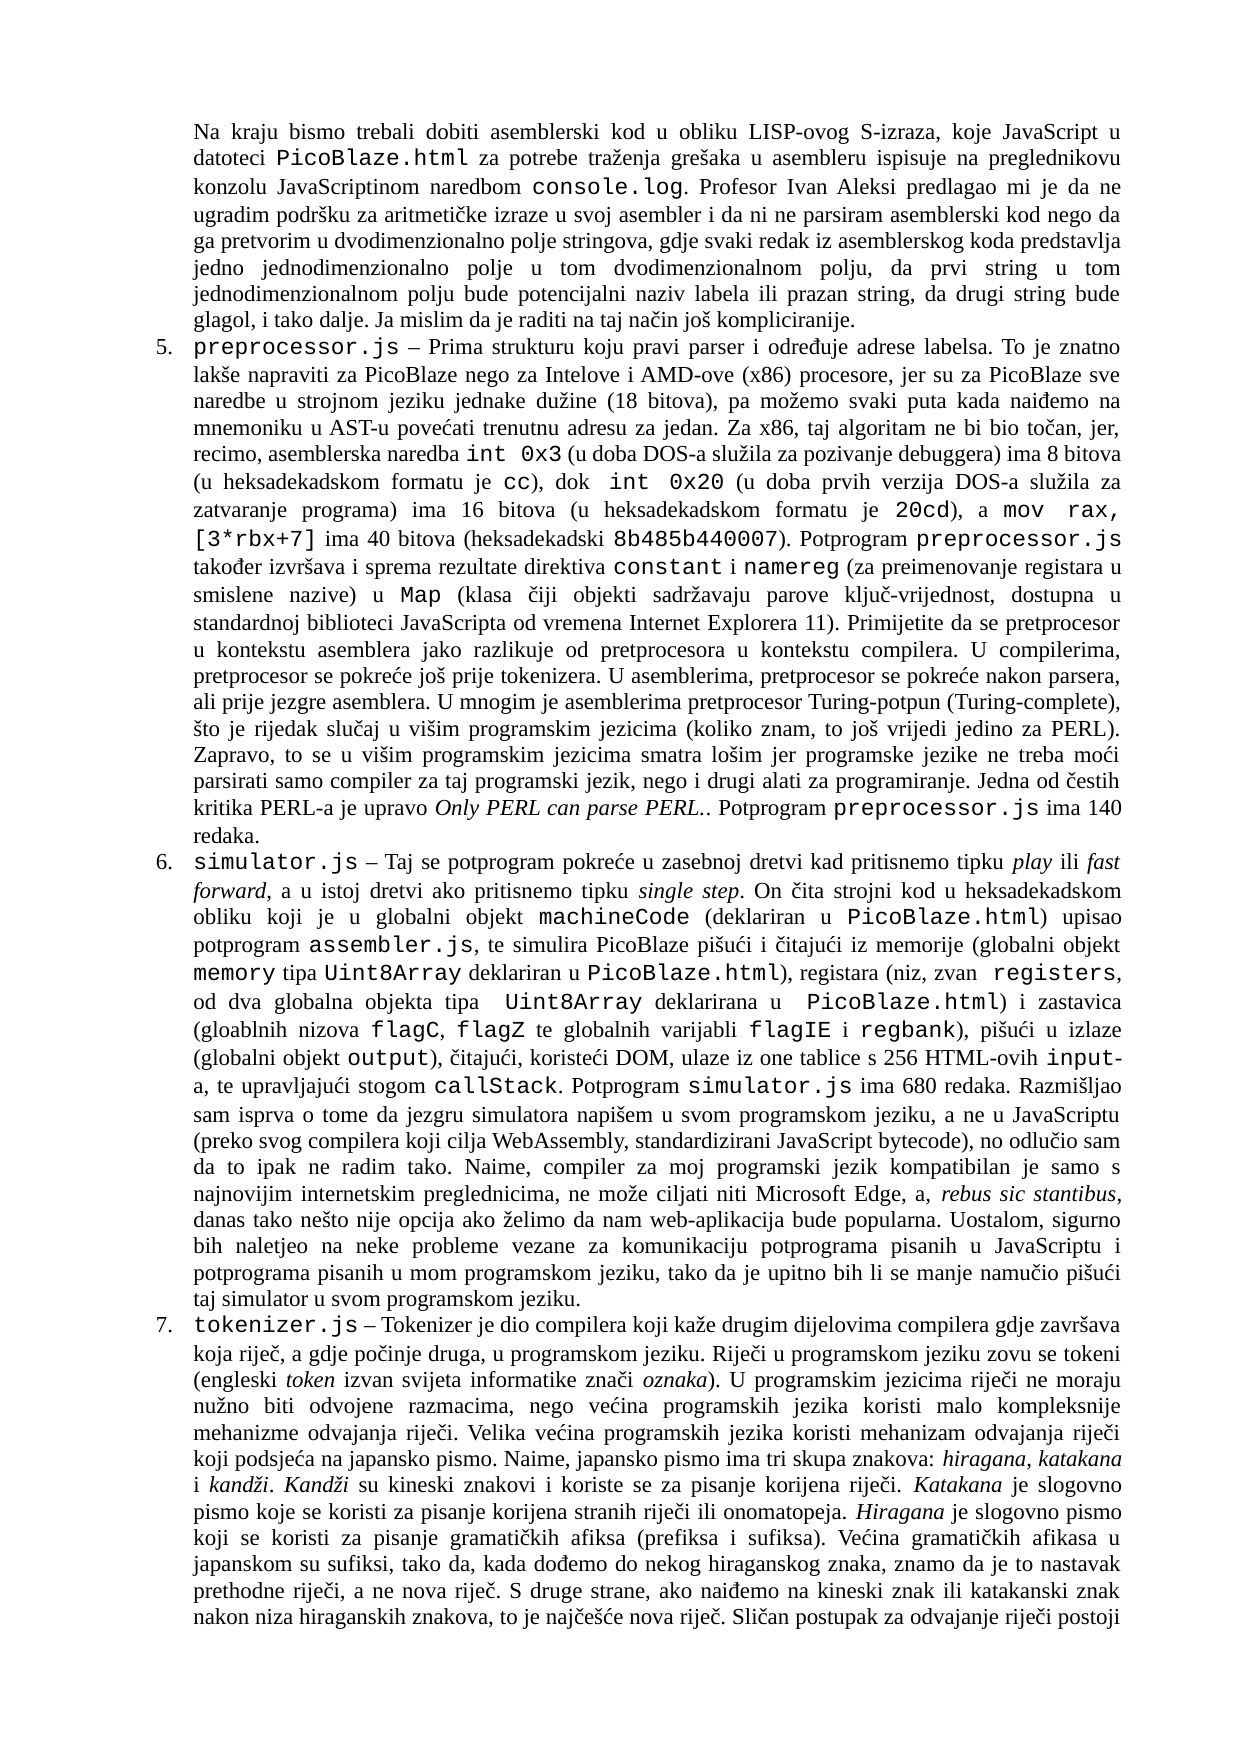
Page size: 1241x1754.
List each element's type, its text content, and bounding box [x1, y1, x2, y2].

list simulator.js – Taj se potprogram pokreće u zasebnoj dretvi kad pritisnemo tipku play ili fast forward, a u istoj dretvi ako pritisnemo tipku single step. On čita strojni kod u heksadekadskom obliku koji je u globalni objekt machineCode (deklariran u PicoBlaze.html) upisao potprogram assembler.js, te simulira PicoBlaze pišući i čitajući iz memorije (globalni objekt memory tipa Uint8Array deklariran u PicoBlaze.html), registara (niz, zvan registers, od dva globalna objekta tipa Uint8Array deklarirana u PicoBlaze.html) i zastavica (gloablnih nizova flagC, flagZ te globalnih varijabli flagIE i regbank), pišući u izlaze (globalni objekt output), čitajući, koristeći DOM, ulaze iz one tablice s 256 HTML-ovih input-a, te upravljajući stogom callStack. Potprogram simulator.js ima 680 redaka. Razmišljao sam isprva o tome da jezgru simulatora napišem u svom programskom jeziku, a ne u JavaScriptu (preko svog compilera koji cilja WebAssembly, standardizirani JavaScript bytecode), no odlučio sam da to ipak ne radim tako. Naime, compiler za moj programski jezik kompatibilan je samo s najnovijim internetskim preglednicima, ne može ciljati niti Microsoft Edge, a, rebus sic stantibus, danas tako nešto nije opcija ako želimo da nam web-aplikacija bude popularna. Uostalom, sigurno bih naletjeo na neke probleme vezane za komunikaciju potprograma pisanih u JavaScriptu i potprograma pisanih u mom programskom jeziku, tako da je upitno bih li se manje namučio pišući taj simulator u svom programskom jeziku. [156, 848, 1122, 1311]
list preprocessor.js – Prima strukturu koju pravi parser i određuje adrese labelsa. To je znatno lakše napraviti za PicoBlaze nego za Intelove i AMD-ove (x86) procesore, jer su za PicoBlaze sve naredbe u strojnom jeziku jednake dužine (18 bitova), pa možemo svaki puta kada naiđemo na mnemoniku u AST-u povećati trenutnu adresu za jedan. Za x86, taj algoritam ne bi bio točan, jer, recimo, asemblerska naredba int 0x3 (u doba DOS-a služila za pozivanje debuggera) ima 8 bitova (u heksadekadskom formatu je cc), dok int 0x20 (u doba prvih verzija DOS-a služila za zatvaranje programa) ima 16 bitova (u heksadekadskom formatu je 20cd), a mov rax,[3*rbx+7] ima 40 bitova (heksadekadski 8b485b440007). Potprogram preprocessor.js također izvršava i sprema rezultate direktiva constant i namereg (za preimenovanje registara u smislene nazive) u Map (klasa čiji objekti sadržavaju parove ključ-vrijednost, dostupna u standardnoj biblioteci JavaScripta od vremena Internet Explorera 11). Primijetite da se pretprocesor u kontekstu asemblera jako razlikuje od pretprocesora u kontekstu compilera. U compilerima, pretprocesor se pokreće još prije tokenizera. U asemblerima, pretprocesor se pokreće nakon parsera, ali prije jezgre asemblera. U mnogim je asemblerima pretprocesor Turing-potpun (Turing-complete), što je rijedak slučaj u višim programskim jezicima (koliko znam, to još vrijedi jedino za PERL). Zapravo, to se u višim programskim jezicima smatra lošim jer programske jezike ne treba moći parsirati samo compiler za taj programski jezik, nego i drugi alati za programiranje. Jedna od čestih kritika PERL-a je upravo Only PERL can parse PERL.. Potprogram preprocessor.js ima 140 redaka. [156, 333, 1122, 848]
list tokenizer.js – Tokenizer je dio compilera koji kaže drugim dijelovima compilera gdje završava koja riječ, a gdje počinje druga, u programskom jeziku. Riječi u programskom jeziku zovu se tokeni (engleski token izvan svijeta informatike znači oznaka). U programskim jezicima riječi ne moraju nužno biti odvojene razmacima, nego većina programskih jezika koristi malo kompleksnije mehanizme odvajanja riječi. Velika većina programskih jezika koristi mehanizam odvajanja riječi koji podsjeća na japansko pismo. Naime, japansko pismo ima tri skupa znakova: hiragana, katakana i kandži. Kandži su kineski znakovi i koriste se za pisanje korijena riječi. Katakana je slogovno pismo koje se koristi za pisanje korijena stranih riječi ili onomatopeja. Hiragana je slogovno pismo koji se koristi za pisanje gramatičkih afiksa (prefiksa i sufiksa). Većina gramatičkih afikasa u japanskom su sufiksi, tako da, kada dođemo do nekog hiraganskog znaka, znamo da je to nastavak prethodne riječi, a ne nova riječ. S druge strane, ako naiđemo na kineski znak ili katakanski znak nakon niza hiraganskih znakova, to je najčešće nova riječ. Sličan postupak za odvajanje riječi postoji [156, 1311, 1122, 1629]
text Na kraju bismo trebali dobiti asemblerski kod u obliku LISP-ovog S-izraza, koje JavaScript u datoteci PicoBlaze.html za potrebe traženja grešaka u asembleru ispisuje na preglednikovu konzolu JavaScriptinom naredbom console.log. Profesor Ivan Aleksi predlagao mi je da ne ugradim podršku za aritmetičke izraze u svoj asembler i da ni ne parsiram asemblerski kod nego da ga pretvorim u dvodimenzionalno polje stringova, gdje svaki redak iz asemblerskog koda predstavlja jedno jednodimenzionalno polje u tom dvodimenzionalnom polju, da prvi string u tom jednodimenzionalnom polju bude potencijalni naziv labela ili prazan string, da drugi string bude glagol, i tako dalje. Ja mislim da je raditi na taj način još kompliciranije. [193, 118, 1122, 333]
